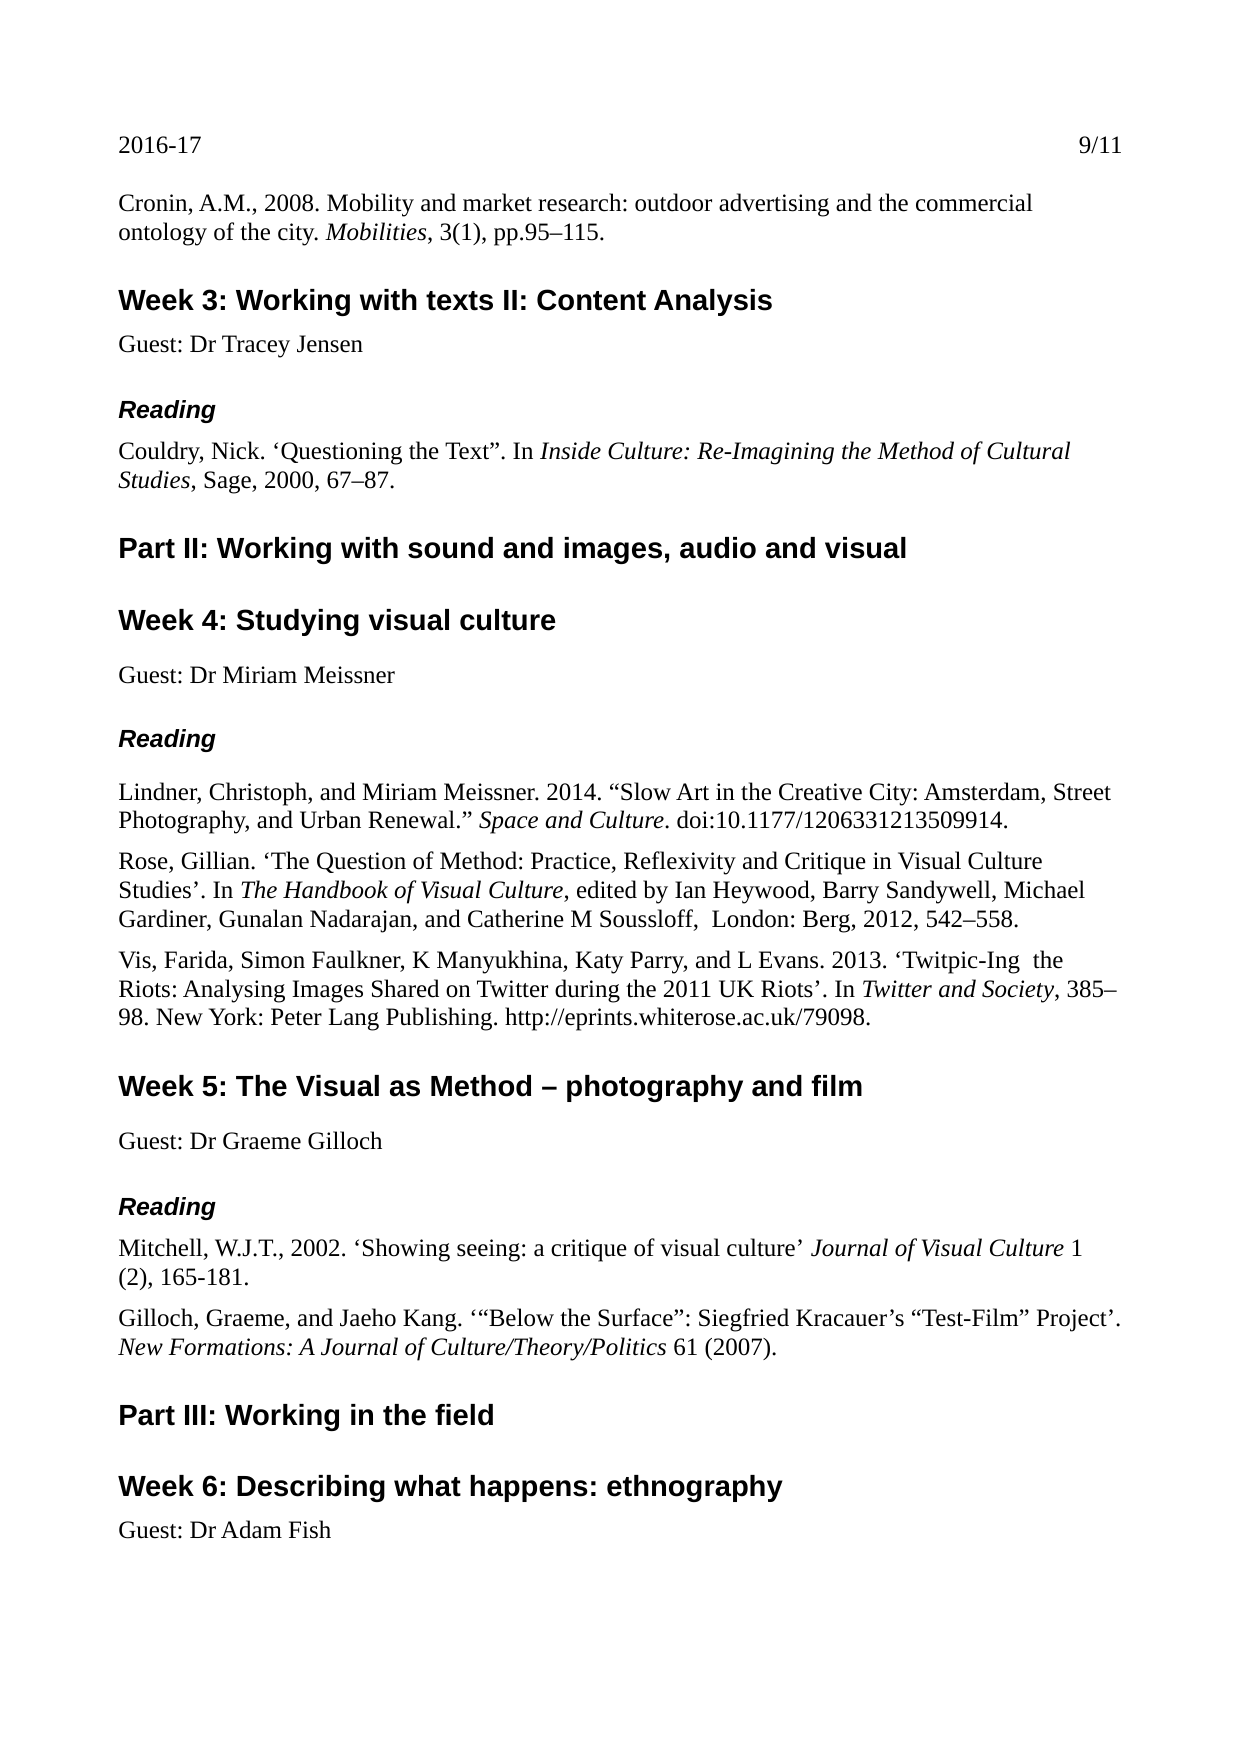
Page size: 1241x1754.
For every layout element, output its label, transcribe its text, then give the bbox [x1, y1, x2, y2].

text Couldry, Nick. ‘Questioning the Text”. In Inside Culture: Re-Imagining the Method of Cultural Studies, Sage, 2000, 67–87. [118, 436, 1122, 494]
subtitle Reading [118, 1192, 1122, 1221]
text Guest: Dr Tracey Jensen [118, 329, 1122, 358]
subtitle Week 4: Studying visual culture [118, 602, 1122, 636]
text Mitchell, W.J.T., 2002. ‘Showing seeing: a critique of visual culture’ Journal of Visual Culture 1 (2), 165-181. [118, 1233, 1122, 1291]
text Guest: Dr Miriam Meissner [118, 660, 1122, 689]
subtitle Part III: Working in the field [118, 1398, 1122, 1432]
text Rose, Gillian. ‘The Question of Method: Practice, Reflexivity and Critique in Visual Culture Studies’. In The Handbook of Visual Culture, edited by Ian Heywood, Barry Sandywell, Michael Gardiner, Gunalan Nadarajan, and Catherine M Soussloff, London: Berg, 2012, 542–558. [118, 846, 1122, 932]
text Guest: Dr Adam Fish [118, 1515, 1122, 1544]
subtitle Week 6: Describing what happens: ethnography [118, 1469, 1122, 1503]
text Gilloch, Graeme, and Jaeho Kang. ‘“Below the Surface”: Siegfried Kracauer’s “Test-Film” Project’. New Formations: A Journal of Culture/Theory/Politics 61 (2007). [118, 1303, 1122, 1361]
subtitle Part II: Working with sound and images, audio and visual [118, 531, 1122, 565]
text Guest: Dr Graeme Gilloch [118, 1126, 1122, 1155]
subtitle Week 3: Working with texts II: Content Analysis [118, 283, 1122, 317]
subtitle Reading [118, 724, 1122, 753]
subtitle Reading [118, 395, 1122, 424]
text Lindner, Christoph, and Miriam Meissner. 2014. “Slow Art in the Creative City: Amsterdam, Street Photography, and Urban Renewal.” Space and Culture. doi:10.1177/1206331213509914. [118, 777, 1122, 834]
text Cronin, A.M., 2008. Mobility and market research: outdoor advertising and the commercial ontology of the city. Mobilities, 3(1), pp.95–115. [118, 188, 1122, 246]
subtitle Week 5: The Visual as Method – photography and film [118, 1069, 1122, 1102]
text Vis, Farida, Simon Faulkner, K Manyukhina, Katy Parry, and L Evans. 2013. ‘Twitpic-Ing the Riots: Analysing Images Shared on Twitter during the 2011 UK Riots’. In Twitter and Society, 385–98. New York: Peter Lang Publishing. http://eprints.whiterose.ac.uk/79098. [118, 945, 1122, 1031]
